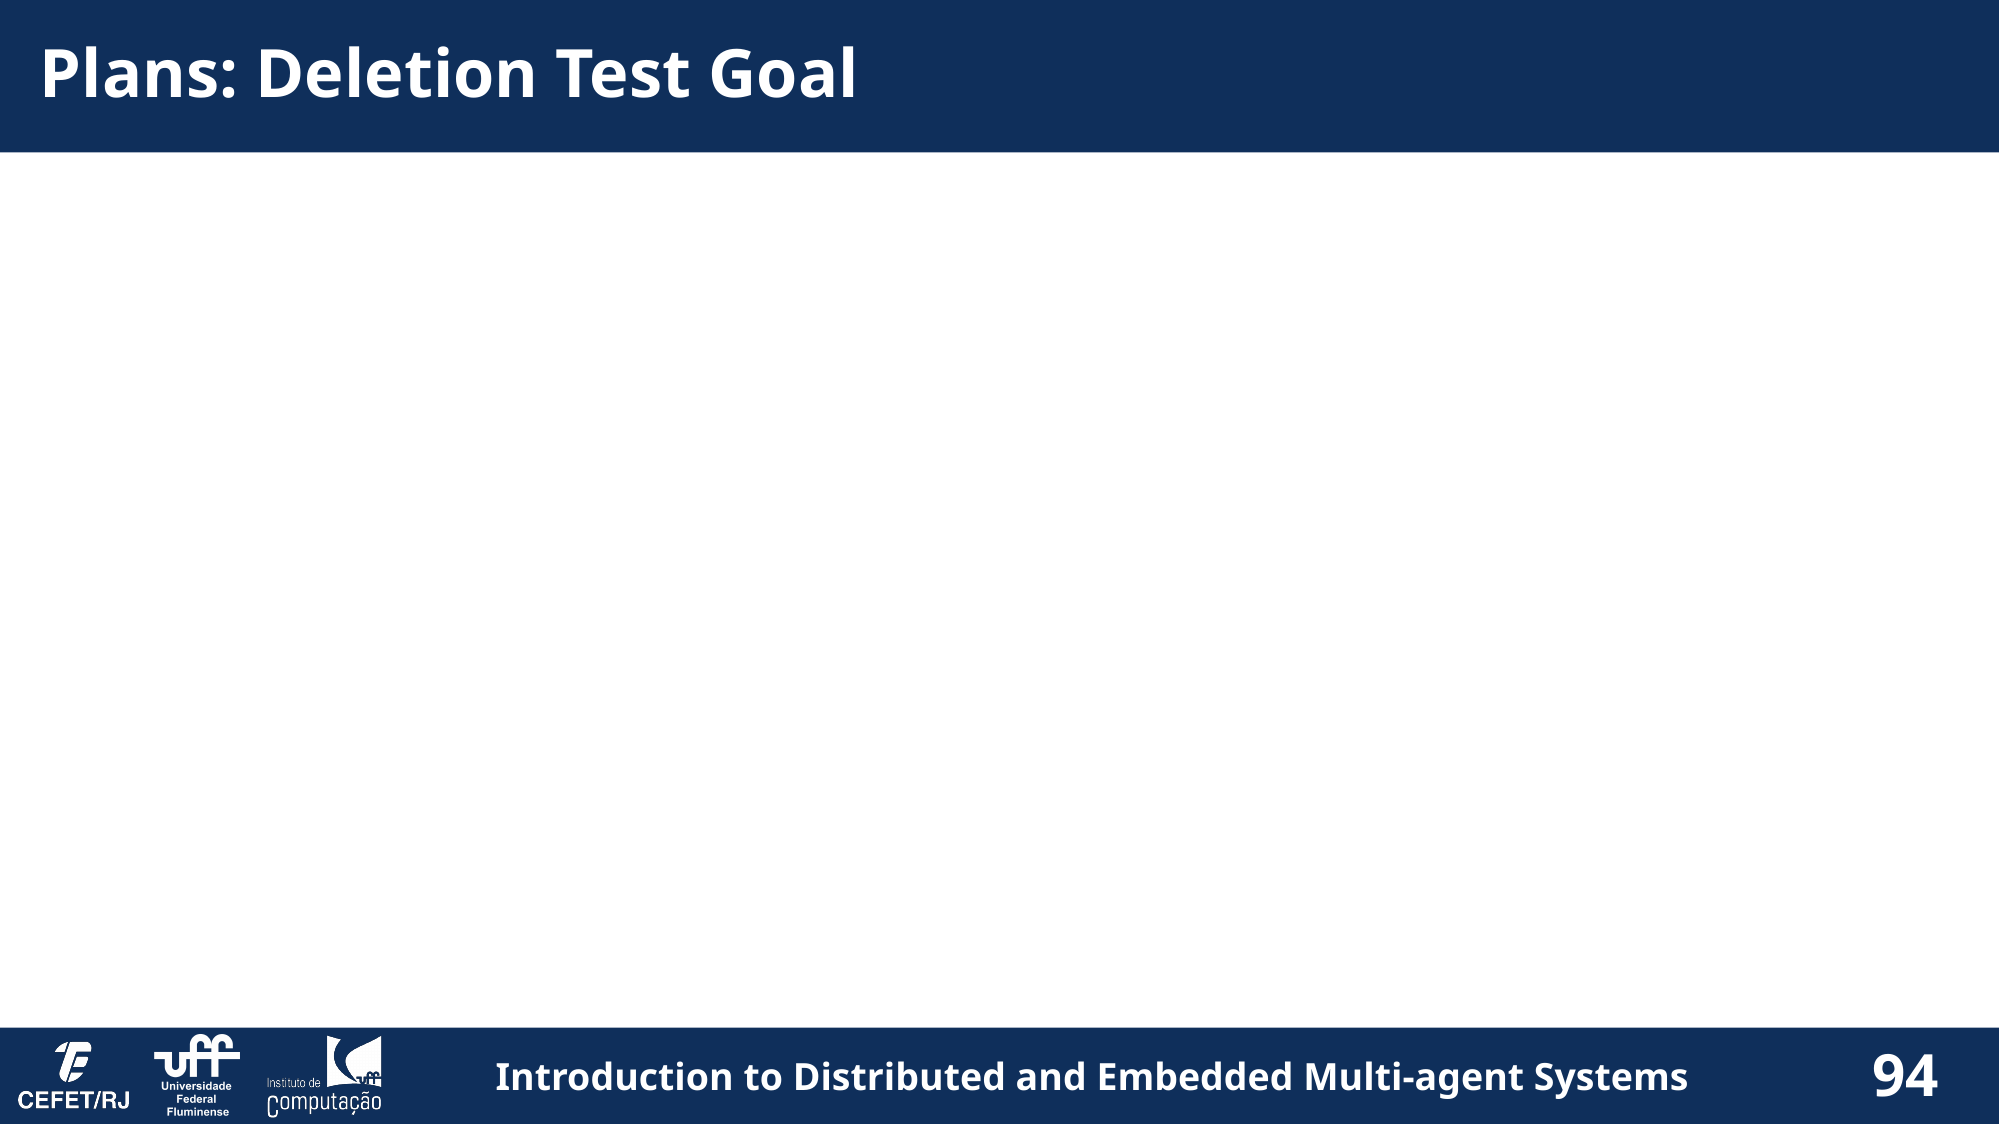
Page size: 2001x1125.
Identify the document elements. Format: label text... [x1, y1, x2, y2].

picture [18, 1021, 129, 1125]
picture [153, 1033, 241, 1121]
picture [265, 1033, 383, 1118]
text_box Plans: Deletion Test Goal [25, 23, 1999, 119]
